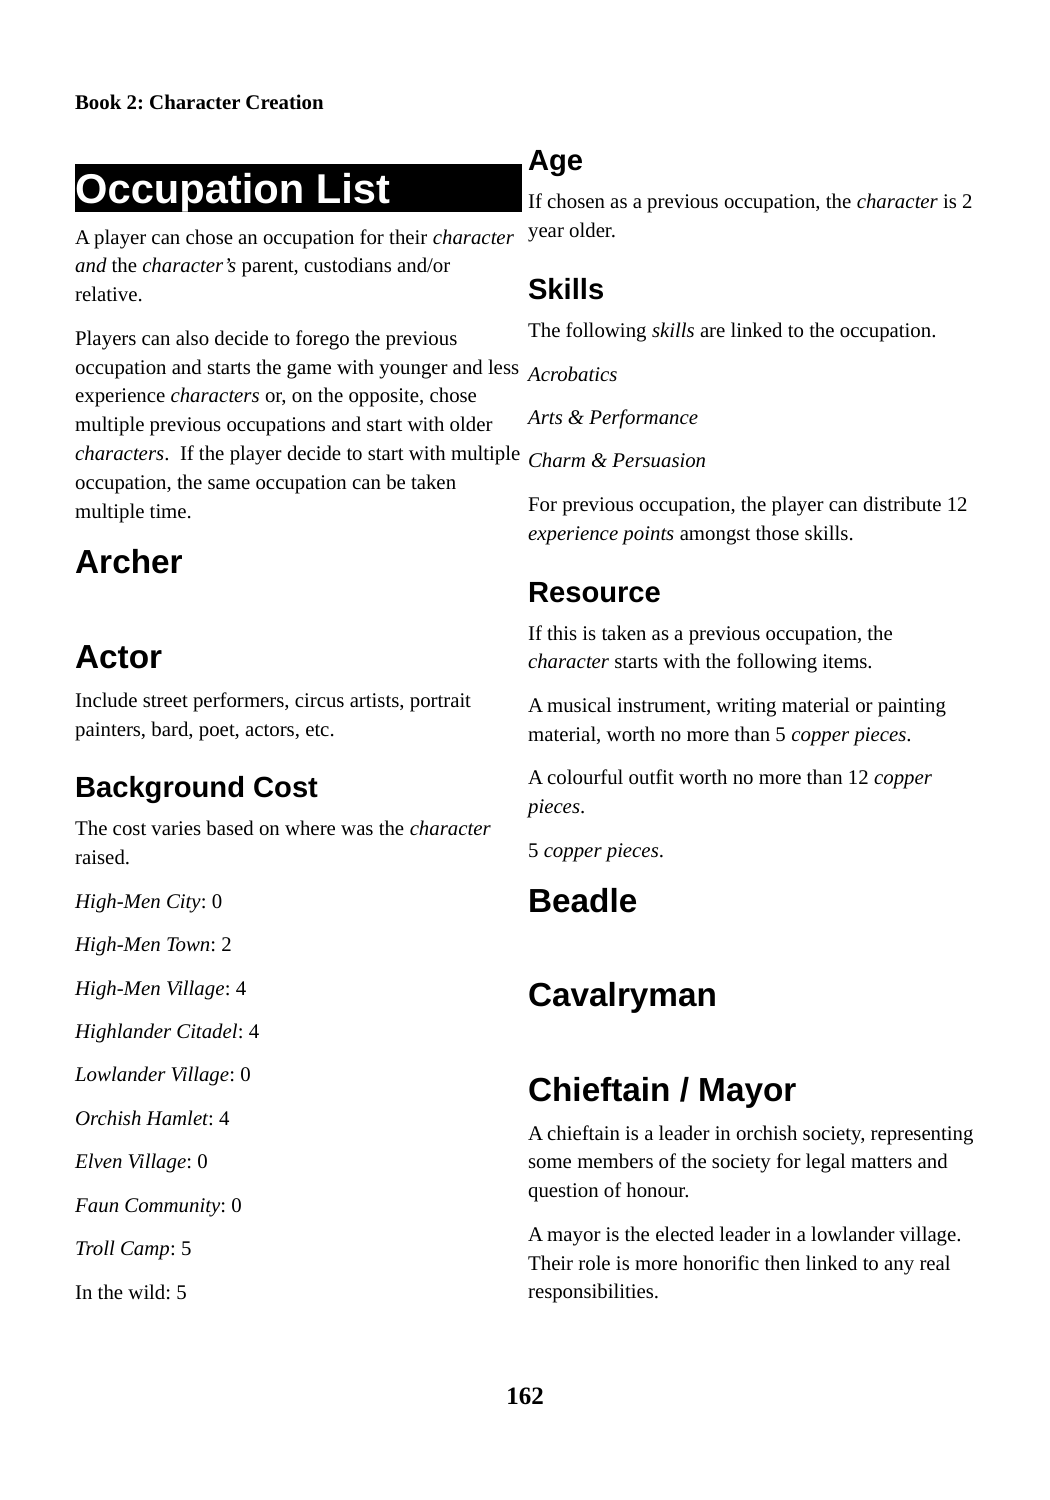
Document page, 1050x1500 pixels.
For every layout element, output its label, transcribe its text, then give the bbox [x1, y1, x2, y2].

text A chieftain is a leader in orchish society, representing some members of the society for legal matters and question of honour. [528, 1121, 975, 1202]
text Troll Camp: 5 [75, 1236, 522, 1260]
text 5 copper pieces. [528, 837, 975, 862]
text Faun Community: 0 [75, 1193, 522, 1217]
text Lowlander Village: 0 [75, 1062, 522, 1086]
text The cost varies based on where was the character raised. [75, 816, 522, 869]
text Include street performers, circus artists, portrait painters, bard, poet, actors, etc. [75, 688, 522, 741]
text In the wild: 5 [75, 1279, 522, 1304]
text Highlander Citadel: 4 [75, 1019, 522, 1043]
subtitle Background Cost [75, 770, 522, 804]
text Arts & Performance [528, 405, 975, 429]
text Charm & Persuasion [528, 448, 975, 472]
text A player can chose an occupation for their character and the character’s parent, custodians and/or relative. [75, 224, 522, 306]
subtitle Occupation List [75, 164, 522, 212]
text High-Men Town: 2 [75, 932, 522, 956]
subtitle Beadle [528, 881, 975, 919]
text If chosen as a previous occupation, the character is 2 year older. [528, 189, 975, 242]
text If this is taken as a previous occupation, the character starts with the following items. [528, 621, 975, 673]
text Players can also decide to forego the previous occupation and starts the game with younger and less experience characters or, on the opposite, chose multiple previous occupations and start with older characters. If the player decide to start with multiple occupation, the same occupation can be taken multiple time. [75, 326, 522, 523]
subtitle Skills [528, 272, 975, 306]
text High-Men Village: 4 [75, 976, 522, 999]
subtitle Actor [75, 637, 522, 675]
text Orchish Hamlet: 4 [75, 1106, 522, 1130]
text High-Men City: 0 [75, 889, 522, 913]
text Acrobatics [528, 362, 975, 386]
subtitle Cavalryman [528, 975, 975, 1014]
text A mayor is the elected leader in a lowlander village. Their role is more honorific then linked to any real responsibilities. [528, 1222, 975, 1303]
subtitle Resource [528, 574, 975, 608]
text For previous occupation, the player can distribute 12 experience points amongst those skills. [528, 492, 975, 545]
text A colourful outfit worth no more than 12 copper pieces. [528, 765, 975, 818]
text A musical instrument, writing material or painting material, worth no more than 5 copper pieces. [528, 693, 975, 746]
text The following skills are linked to the occupation. [528, 318, 975, 342]
subtitle Age [528, 143, 975, 177]
text Elven Village: 0 [75, 1149, 522, 1173]
subtitle Chieftain / Mayor [528, 1070, 975, 1108]
subtitle Archer [75, 542, 522, 581]
